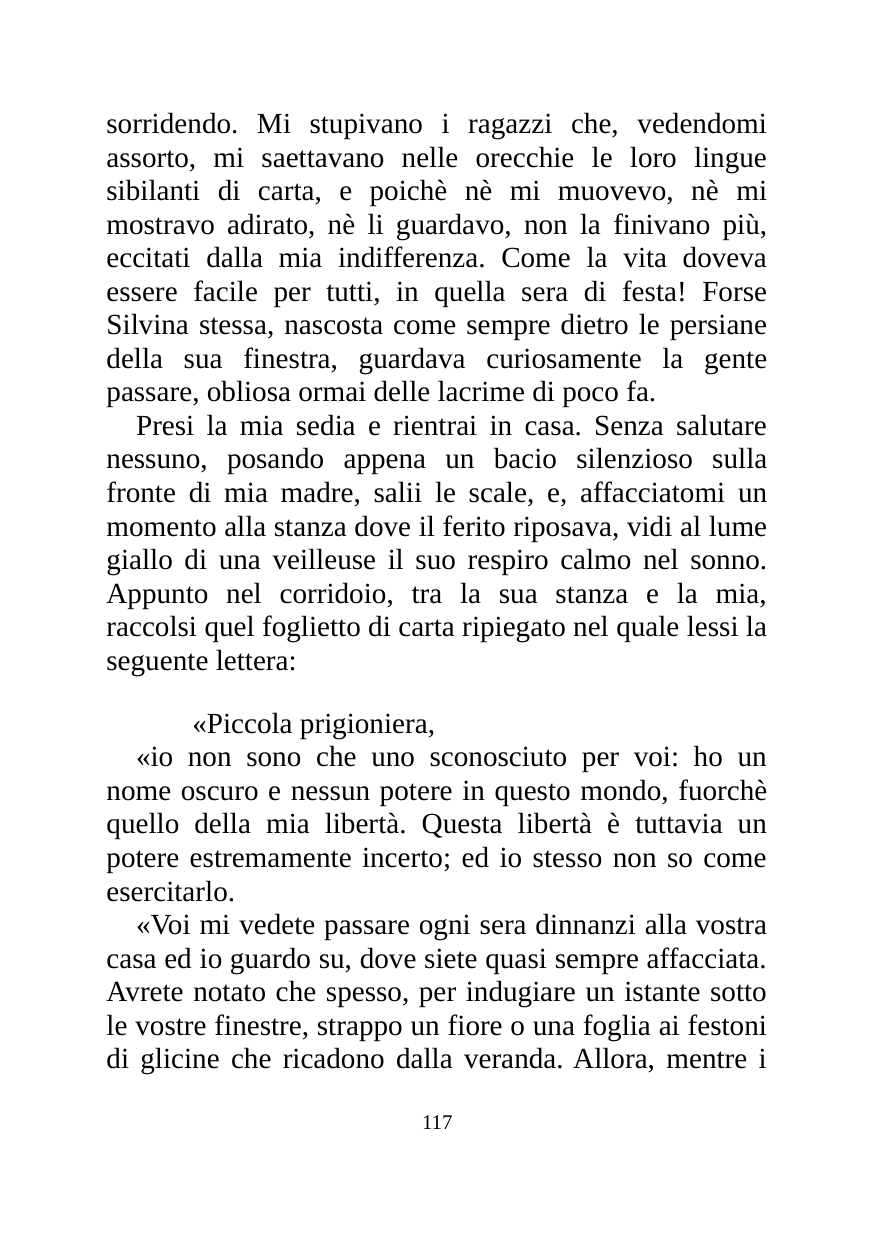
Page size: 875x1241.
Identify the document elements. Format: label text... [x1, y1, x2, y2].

text «Voi mi vedete passare ogni sera dinnanzi alla vostra casa ed io guardo su, dove siete quasi sempre affacciata. Avrete notato che spesso, per indugiare un istante sotto le vostre finestre, strappo un fiore o una foglia ai festoni di glicine che ricadono dalla veranda. Allora, mentre i [106, 907, 768, 1075]
text «io non sono che uno sconosciuto per voi: ho un nome oscuro e nessun potere in questo mondo, fuorchè quello della mia libertà. Questa libertà è tuttavia un potere estremamente incerto; ed io stesso non so come esercitarlo. [106, 739, 768, 907]
text Presi la mia sedia e rientrai in casa. Senza salutare nessuno, posando appena un bacio silenzioso sulla fronte di mia madre, salii le scale, e, affacciatomi un momento alla stanza dove il ferito riposava, vidi al lume giallo di una veilleuse il suo respiro calmo nel sonno. Appunto nel corridoio, tra la sua stanza e la mia, raccolsi quel foglietto di carta ripiegato nel quale lessi la seguente lettera: [106, 408, 768, 676]
text «Piccola prigioniera, [162, 706, 768, 739]
text sorridendo. Mi stupivano i ragazzi che, vedendomi assorto, mi saettavano nelle orecchie le loro lingue sibilanti di carta, e poichè nè mi muovevo, nè mi mostravo adirato, nè li guardavo, non la finivano più, eccitati dalla mia indifferenza. Come la vita doveva essere facile per tutti, in quella sera di festa! Forse Silvina stessa, nascosta come sempre dietro le persiane della sua finestra, guardava curiosamente la gente passare, obliosa ormai delle lacrime di poco fa. [106, 106, 768, 408]
